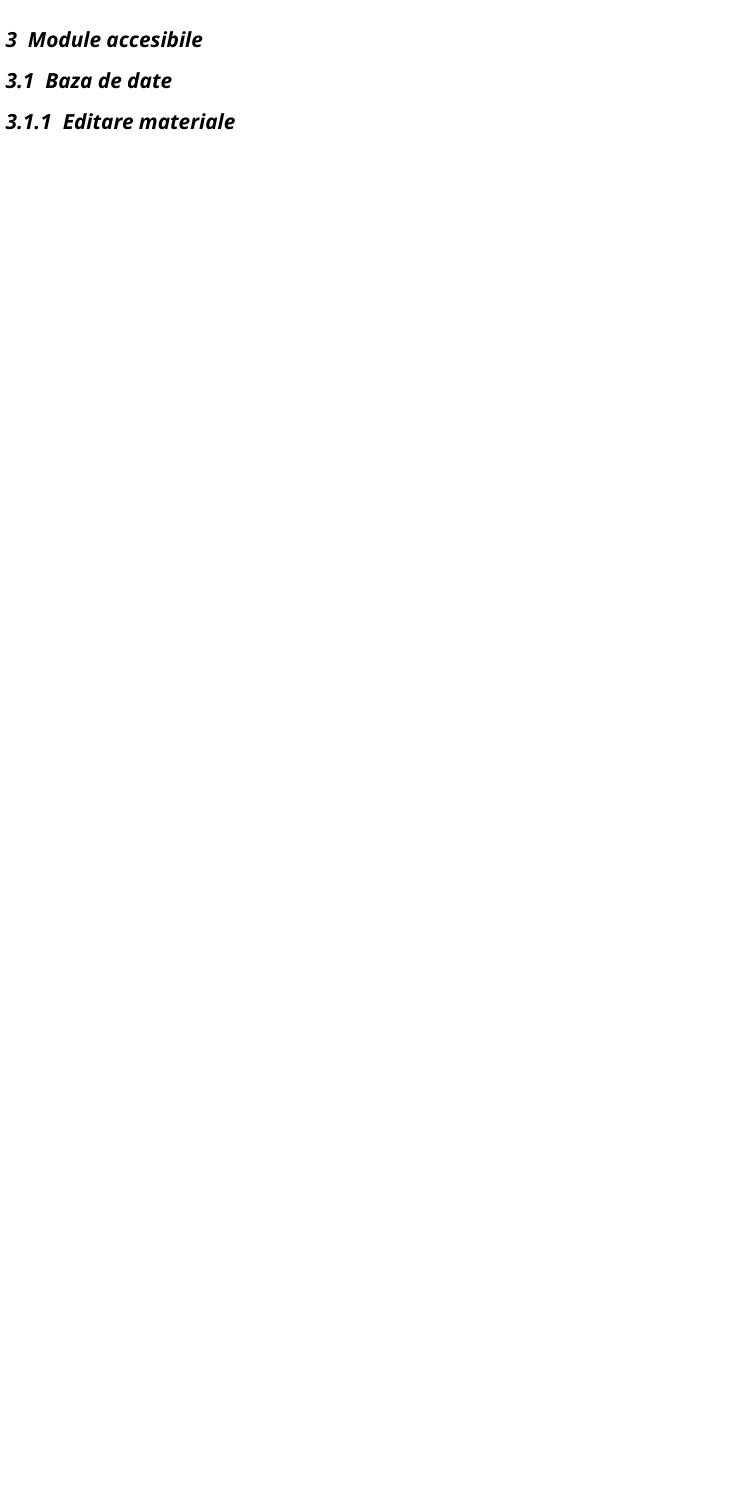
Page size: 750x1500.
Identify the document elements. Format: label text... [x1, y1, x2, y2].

subtitle Module accesibile [0, 25, 750, 53]
subtitle Baza de date [0, 66, 750, 94]
subtitle Editare materiale [0, 107, 750, 135]
